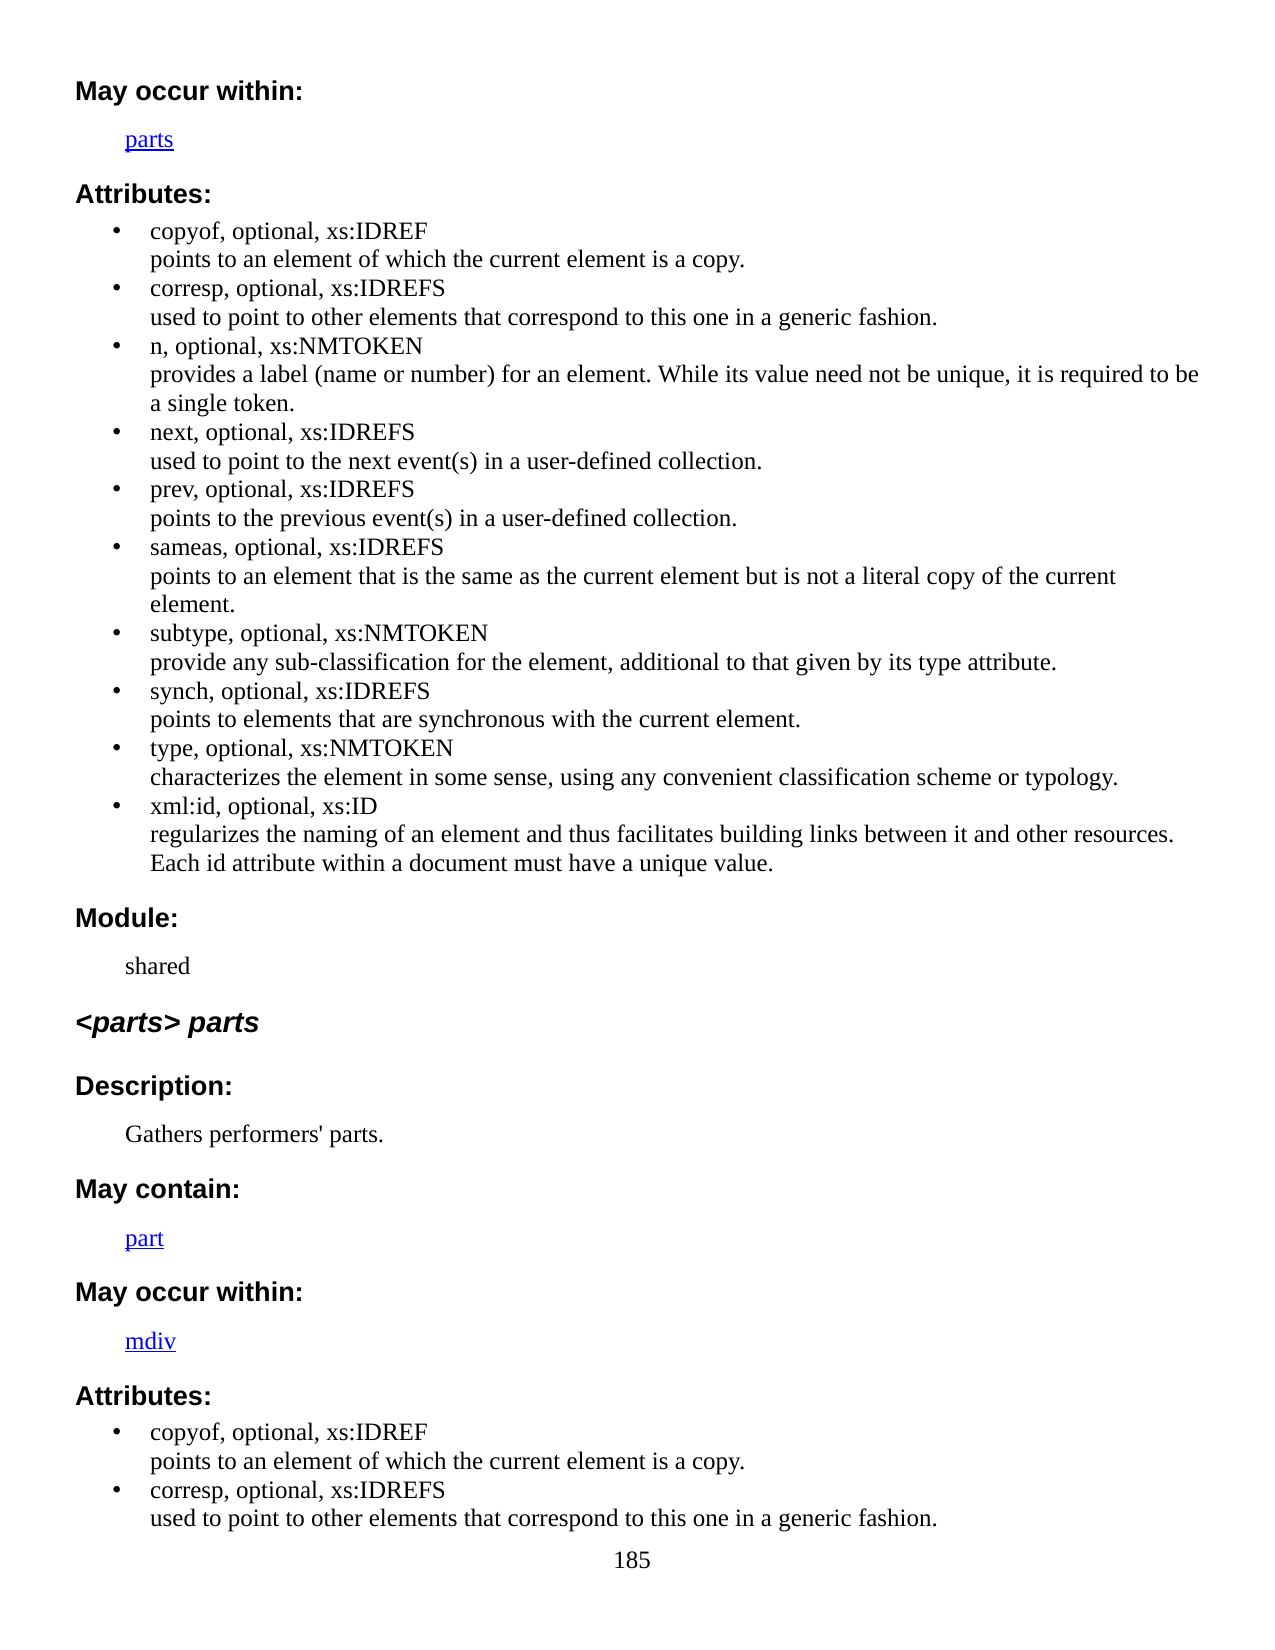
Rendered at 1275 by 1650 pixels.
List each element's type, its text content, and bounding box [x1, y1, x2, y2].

list prev, optional, xs:IDREFS points to the previous event(s) in a user-defined collection. [112, 474, 1200, 532]
subtitle May contain: [75, 1173, 1200, 1204]
text mdiv [75, 1326, 1200, 1355]
list copyof, optional, xs:IDREF points to an element of which the current element is a copy. [112, 216, 1200, 273]
list next, optional, xs:IDREFS used to point to the next event(s) in a user-defined collection. [112, 417, 1200, 474]
list xml:id, optional, xs:ID regularizes the naming of an element and thus facilitates building links between it and other resources. Each id attribute within a document must have a unique value. [112, 791, 1200, 877]
subtitle Module: [75, 902, 1200, 933]
text parts [75, 124, 1200, 153]
list sameas, optional, xs:IDREFS points to an element that is the same as the current element but is not a literal copy of the current element. [112, 532, 1200, 618]
subtitle Attributes: [75, 1380, 1200, 1411]
text Gathers performers' parts. [75, 1119, 1200, 1148]
subtitle <parts> parts [75, 1005, 1200, 1039]
list type, optional, xs:NMTOKEN characterizes the element in some sense, using any convenient classification scheme or typology. [112, 733, 1200, 791]
subtitle May occur within: [75, 1276, 1200, 1308]
text part [75, 1223, 1200, 1251]
list corresp, optional, xs:IDREFS used to point to other elements that correspond to this one in a generic fashion. [112, 273, 1200, 331]
list subtype, optional, xs:NMTOKEN provide any sub-classification for the element, additional to that given by its type attribute. [112, 618, 1200, 676]
list n, optional, xs:NMTOKEN provides a label (name or number) for an element. While its value need not be unique, it is required to be a single token. [112, 331, 1200, 417]
subtitle May occur within: [75, 75, 1200, 106]
subtitle Attributes: [75, 178, 1200, 209]
text shared [75, 951, 1200, 980]
list copyof, optional, xs:IDREF points to an element of which the current element is a copy. [112, 1417, 1200, 1475]
subtitle Description: [75, 1070, 1200, 1101]
list synch, optional, xs:IDREFS points to elements that are synchronous with the current element. [112, 676, 1200, 733]
list corresp, optional, xs:IDREFS used to point to other elements that correspond to this one in a generic fashion. [112, 1475, 1200, 1532]
